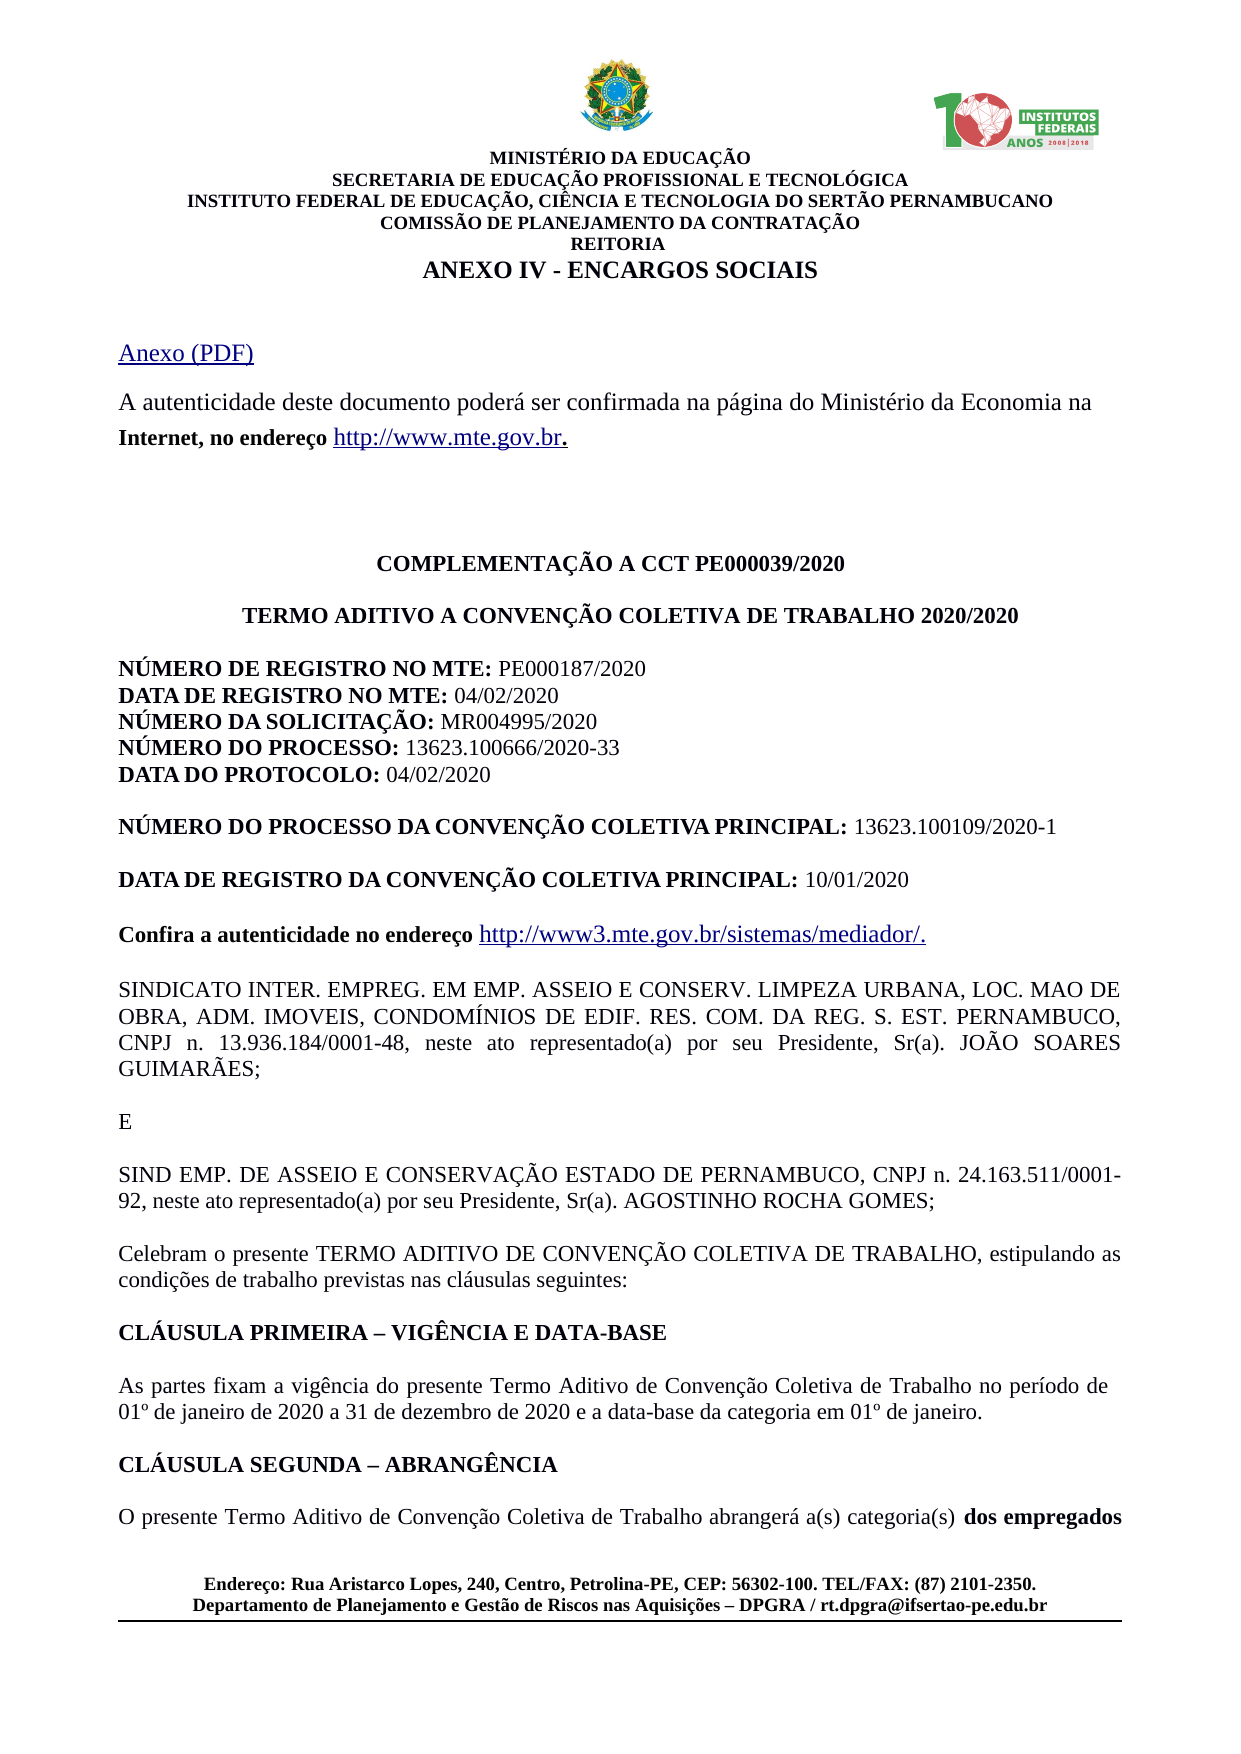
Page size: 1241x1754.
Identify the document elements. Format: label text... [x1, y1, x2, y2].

text E [118, 1108, 1122, 1134]
text NÚMERO DO PROCESSO: 13623.100666/2020-33 [118, 734, 1110, 761]
text DATA DO PROTOCOLO: 04/02/2020 [118, 761, 1110, 787]
picture [933, 93, 1099, 150]
text ANEXO IV - ENCARGOS SOCIAIS [118, 255, 1122, 283]
text CLÁUSULA SEGUNDA – ABRANGÊNCIA [118, 1451, 1122, 1477]
text Anexo (PDF) [118, 338, 1122, 367]
text SIND EMP. DE ASSEIO E CONSERVAÇÃO ESTADO DE PERNAMBUCO, CNPJ n. 24.163.511/0001-92, neste ato representado(a) por seu Presidente, Sr(a). AGOSTINHO ROCHA GOMES; [118, 1161, 1122, 1213]
text O presente Termo Aditivo de Convenção Coletiva de Trabalho abrangerá a(s) categoria(s) dos empregados [118, 1503, 1122, 1530]
text DATA DE REGISTRO DA CONVENÇÃO COLETIVA PRINCIPAL: 10/01/2020 [118, 866, 1110, 892]
text A autenticidade deste documento poderá ser confirmada na página do Ministério da Economia na Internet, no endereço http://www.mte.gov.br. [118, 387, 1122, 451]
text CLÁUSULA PRIMEIRA – VIGÊNCIA E DATA-BASE [118, 1319, 1122, 1345]
text SINDICATO INTER. EMPREG. EM EMP. ASSEIO E CONSERV. LIMPEZA URBANA, LOC. MAO DE OBRA, ADM. IMOVEIS, CONDOMÍNIOS DE EDIF. RES. COM. DA REG. S. EST. PERNAMBUCO, CNPJ n. 13.936.184/0001-48, neste ato representado(a) por seu Presidente, Sr(a). JOÃO SOARES GUIMARÃES; [118, 976, 1122, 1082]
text DATA DE REGISTRO NO MTE: 04/02/2020 [118, 682, 1110, 708]
text Confira a autenticidade no endereço http://www3.mte.gov.br/sistemas/mediador/. [118, 919, 1122, 948]
text NÚMERO DO PROCESSO DA CONVENÇÃO COLETIVA PRINCIPAL: 13623.100109/2020-1 [118, 813, 1122, 840]
text COMPLEMENTAÇÃO A CCT PE000039/2020 [118, 550, 1103, 576]
picture [579, 58, 654, 132]
text NÚMERO DA SOLICITAÇÃO: MR004995/2020 [118, 708, 1110, 734]
text As partes fixam a vigência do presente Termo Aditivo de Convenção Coletiva de Trabalho no período de 01º de janeiro de 2020 a 31 de dezembro de 2020 e a data-base da categoria em 01º de janeiro. [118, 1372, 1110, 1424]
text NÚMERO DE REGISTRO NO MTE: PE000187/2020 [118, 655, 1110, 682]
text Celebram o presente TERMO ADITIVO DE CONVENÇÃO COLETIVA DE TRABALHO, estipulando as condições de trabalho previstas nas cláusulas seguintes: [118, 1240, 1122, 1293]
text TERMO ADITIVO A CONVENÇÃO COLETIVA DE TRABALHO 2020/2020 [158, 603, 1103, 629]
